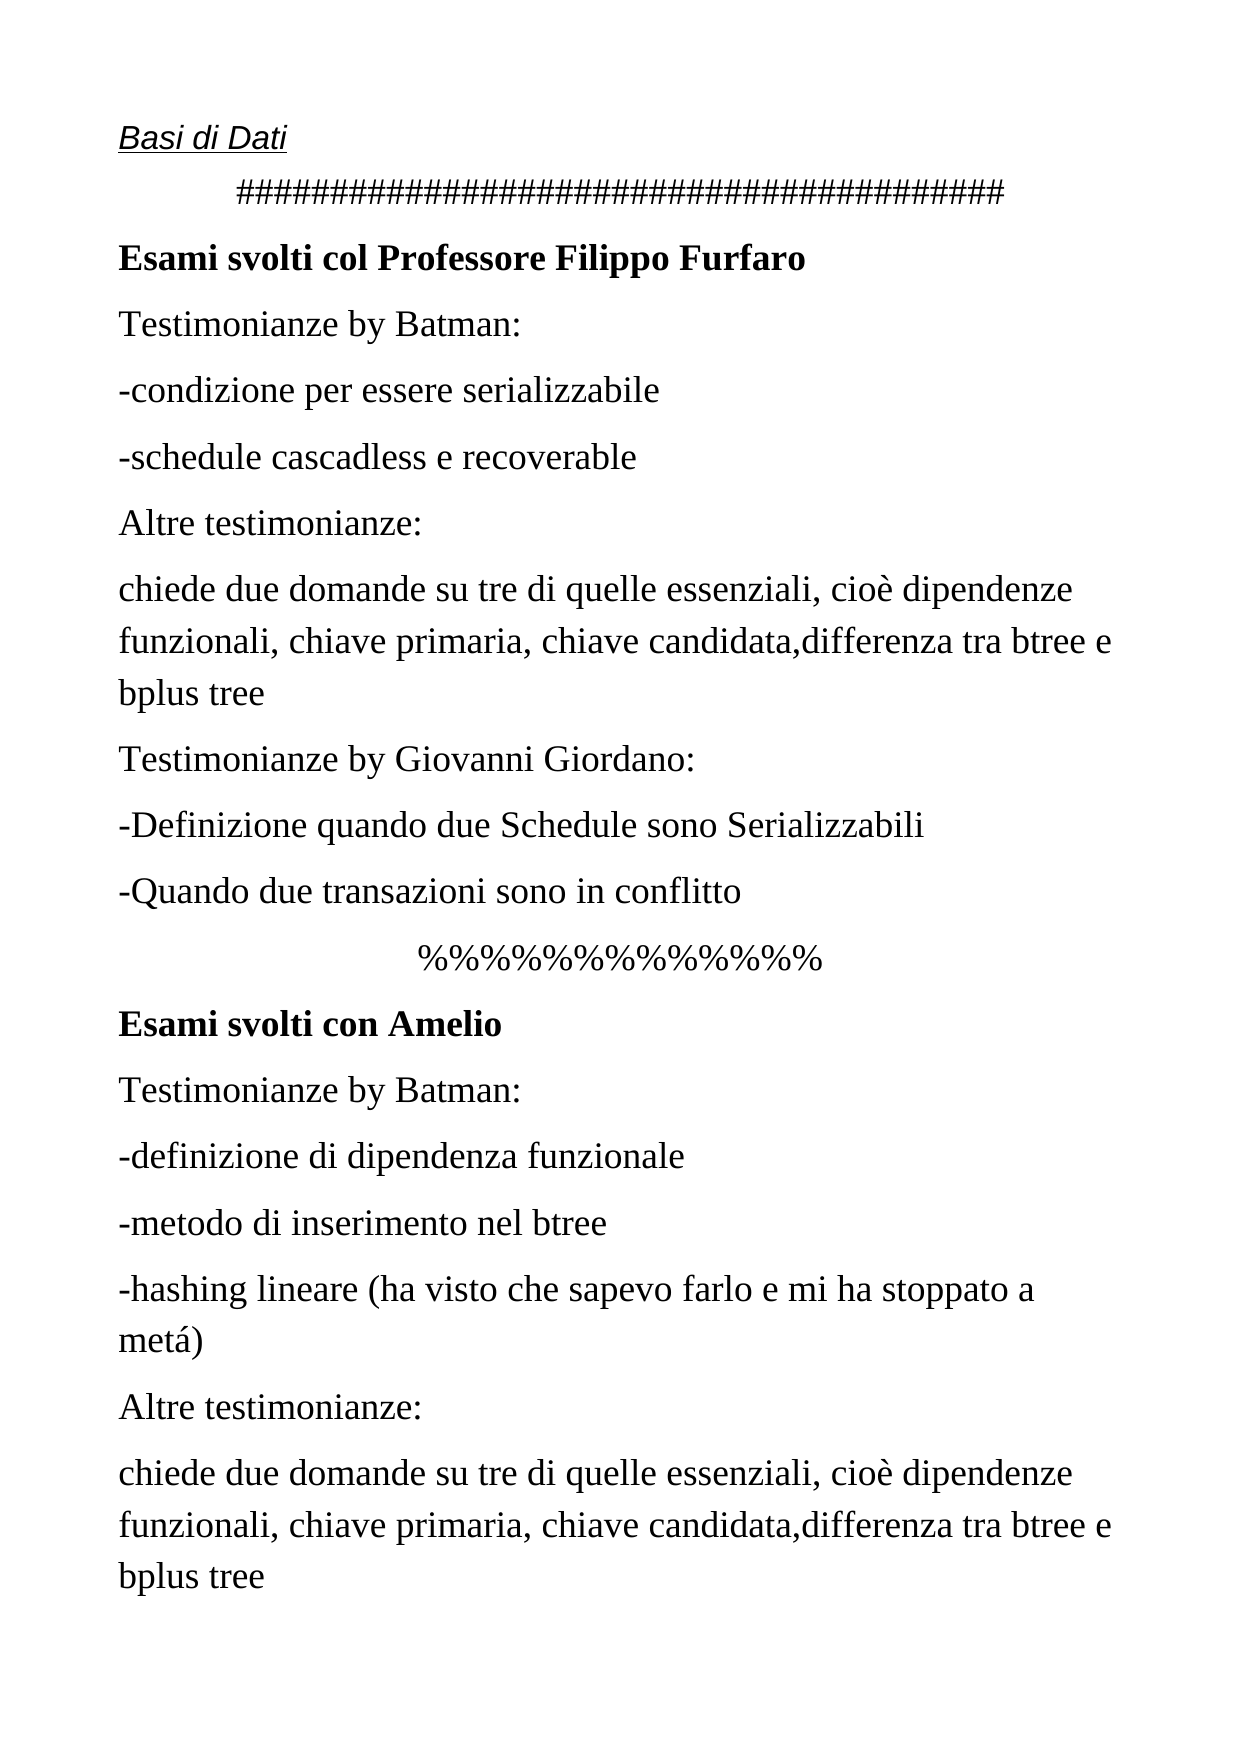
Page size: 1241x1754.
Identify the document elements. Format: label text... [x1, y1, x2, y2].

text Esami svolti col Professore Filippo Furfaro [118, 235, 1122, 278]
subtitle -definizione di dipendenza funzionale [118, 1134, 1122, 1177]
subtitle Basi di Dati [118, 118, 1122, 157]
subtitle -condizione per essere serializzabile [118, 368, 1122, 411]
subtitle Altre testimonianze: [118, 1384, 1122, 1427]
subtitle chiede due domande su tre di quelle essenziali, cioè dipendenze funzionali, chiave primaria, chiave candidata,differenza tra btree e bplus tree [118, 567, 1122, 713]
subtitle -schedule cascadless e recoverable [118, 434, 1122, 477]
subtitle Testimonianze by Giovanni Giordano: [118, 736, 1122, 779]
subtitle %%%%%%%%%%%%% [118, 935, 1122, 978]
subtitle -Definizione quando due Schedule sono Serializzabili [118, 802, 1122, 846]
subtitle -hashing lineare (ha visto che sapevo farlo e mi ha stoppato a metá) [118, 1266, 1122, 1361]
text ######################################### [118, 169, 1122, 212]
subtitle -metodo di inserimento nel btree [118, 1200, 1122, 1243]
subtitle Testimonianze by Batman: [118, 302, 1122, 345]
subtitle Testimonianze by Batman: [118, 1067, 1122, 1111]
subtitle chiede due domande su tre di quelle essenziali, cioè dipendenze funzionali, chiave primaria, chiave candidata,differenza tra btree e bplus tree [118, 1450, 1122, 1597]
subtitle Altre testimonianze: [118, 500, 1122, 543]
subtitle Esami svolti con Amelio [118, 1001, 1122, 1044]
subtitle -Quando due transazioni sono in conflitto [118, 869, 1122, 912]
